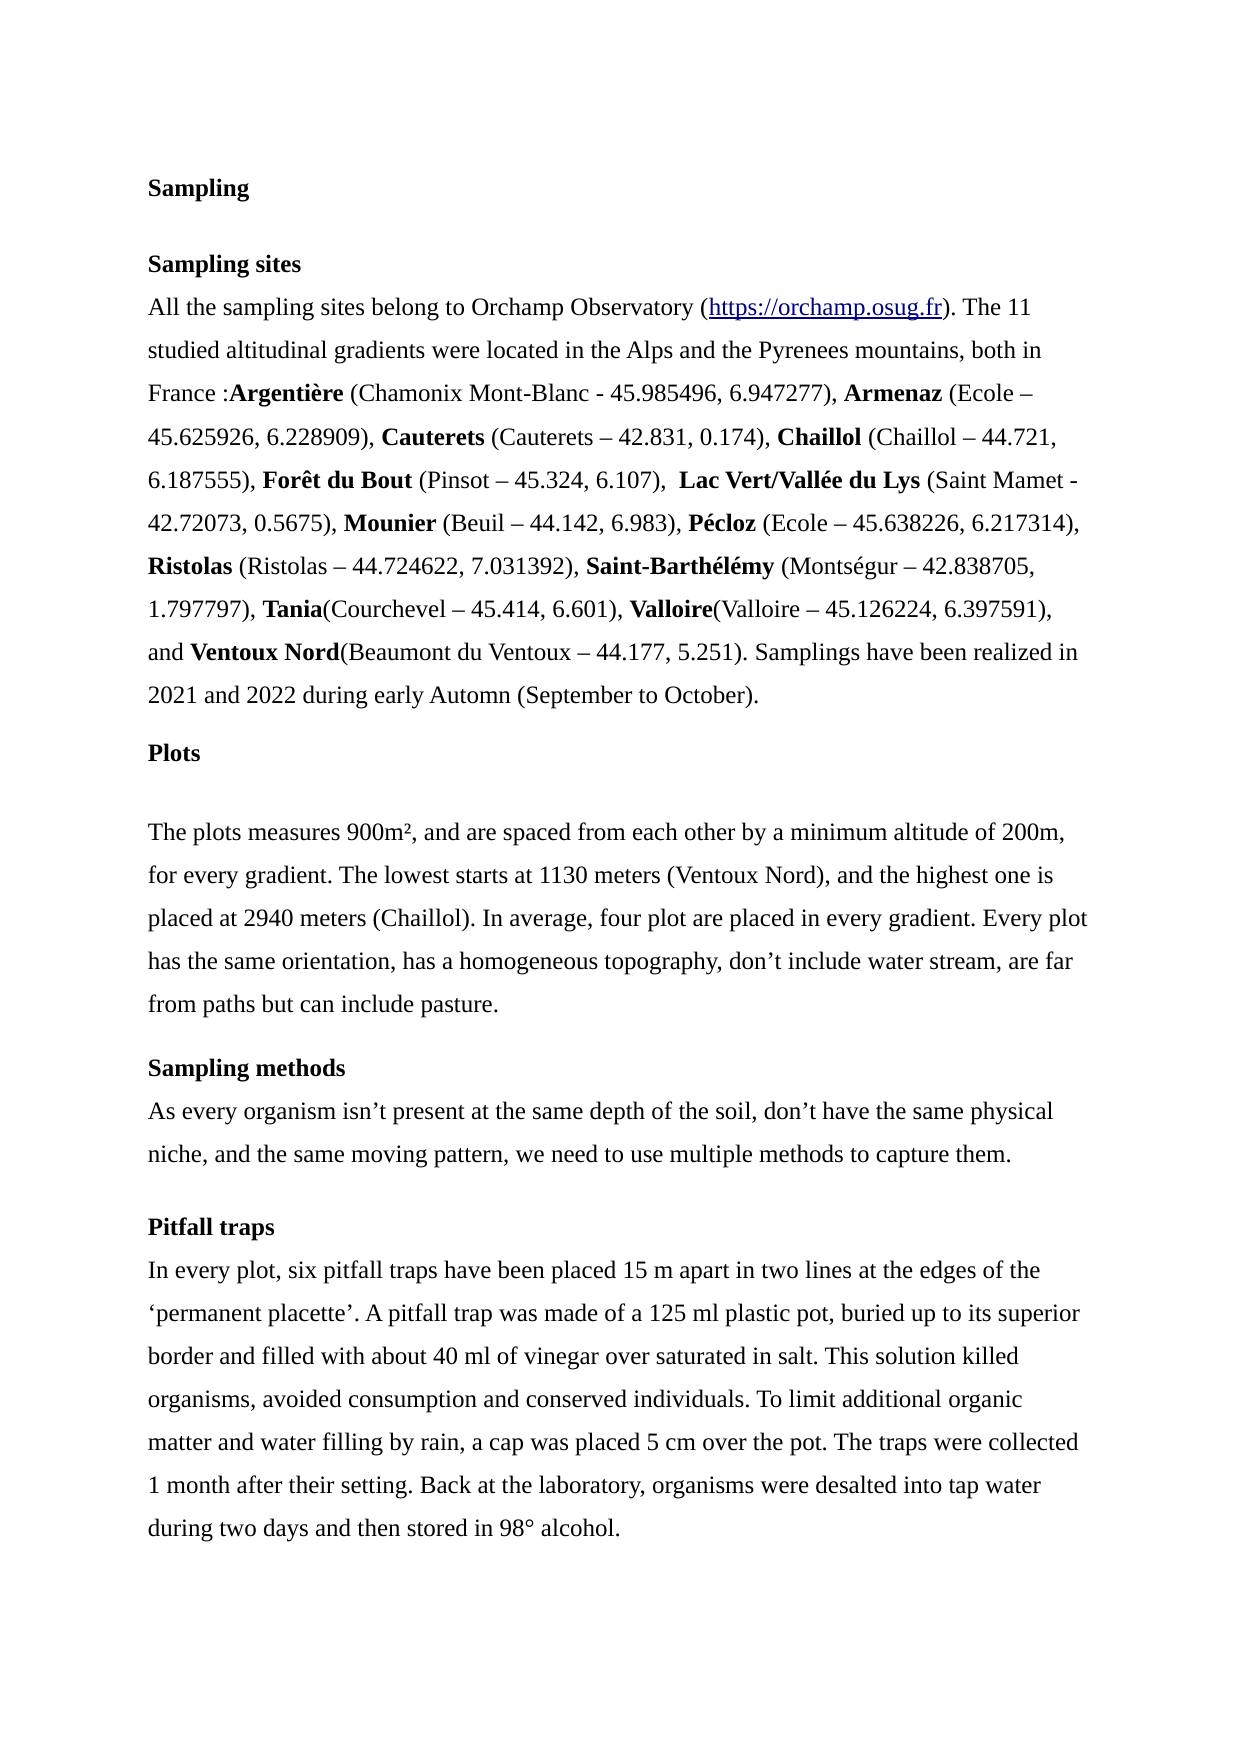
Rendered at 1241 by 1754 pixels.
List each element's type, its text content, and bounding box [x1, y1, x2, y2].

subtitle The plots measures 900m², and are spaced from each other by a minimum altitude of 200m, for every gradient. The lowest starts at 1130 meters (Ventoux Nord), and the highest one is placed at 2940 meters (Chaillol). In average, four plot are placed in every gradient. Every plot has the same orientation, has a homogeneous topography, don’t include water stream, are far from paths but can include pasture. [148, 817, 1093, 1018]
text Plots [148, 738, 1093, 767]
text All the sampling sites belong to Orchamp Observatory (https://orchamp.osug.fr). The 11 studied altitudinal gradients were located in the Alps and the Pyrenees mountains, both in France :Argentière (Chamonix Mont-Blanc - 45.985496, 6.947277), Armenaz (Ecole – 45.625926, 6.228909), Cauterets (Cauterets – 42.831, 0.174), Chaillol (Chaillol – 44.721, 6.187555), Forêt du Bout (Pinsot – 45.324, 6.107), Lac Vert/Vallée du Lys (Saint Mamet - 42.72073, 0.5675), Mounier (Beuil – 44.142, 6.983), Pécloz (Ecole – 45.638226, 6.217314), Ristolas (Ristolas – 44.724622, 7.031392), Saint-Barthélémy (Montségur – 42.838705, 1.797797), Tania(Courchevel – 45.414, 6.601), Valloire(Valloire – 45.126224, 6.397591), and Ventoux Nord(Beaumont du Ventoux – 44.177, 5.251). Samplings have been realized in 2021 and 2022 during early Automn (September to October). [148, 292, 1093, 709]
text In every plot, six pitfall traps have been placed 15 m apart in two lines at the edges of the ‘permanent placette’. A pitfall trap was made of a 125 ml plastic pot, buried up to its superior border and filled with about 40 ml of vinegar over saturated in salt. This solution killed organisms, avoided consumption and conserved individuals. To limit additional organic matter and water filling by rain, a cap was placed 5 cm over the pot. The traps were collected 1 month after their setting. Back at the laboratory, organisms were desalted into tap water during two days and then stored in 98° alcohol. [148, 1255, 1093, 1542]
subtitle Pitfall traps [148, 1212, 1093, 1240]
subtitle Sampling sites [148, 249, 1093, 278]
subtitle Sampling [148, 173, 1093, 201]
text As every organism isn’t present at the same depth of the soil, don’t have the same physical niche, and the same moving pattern, we need to use multiple methods to capture them. [148, 1096, 1093, 1168]
subtitle Sampling methods [148, 1053, 1093, 1082]
